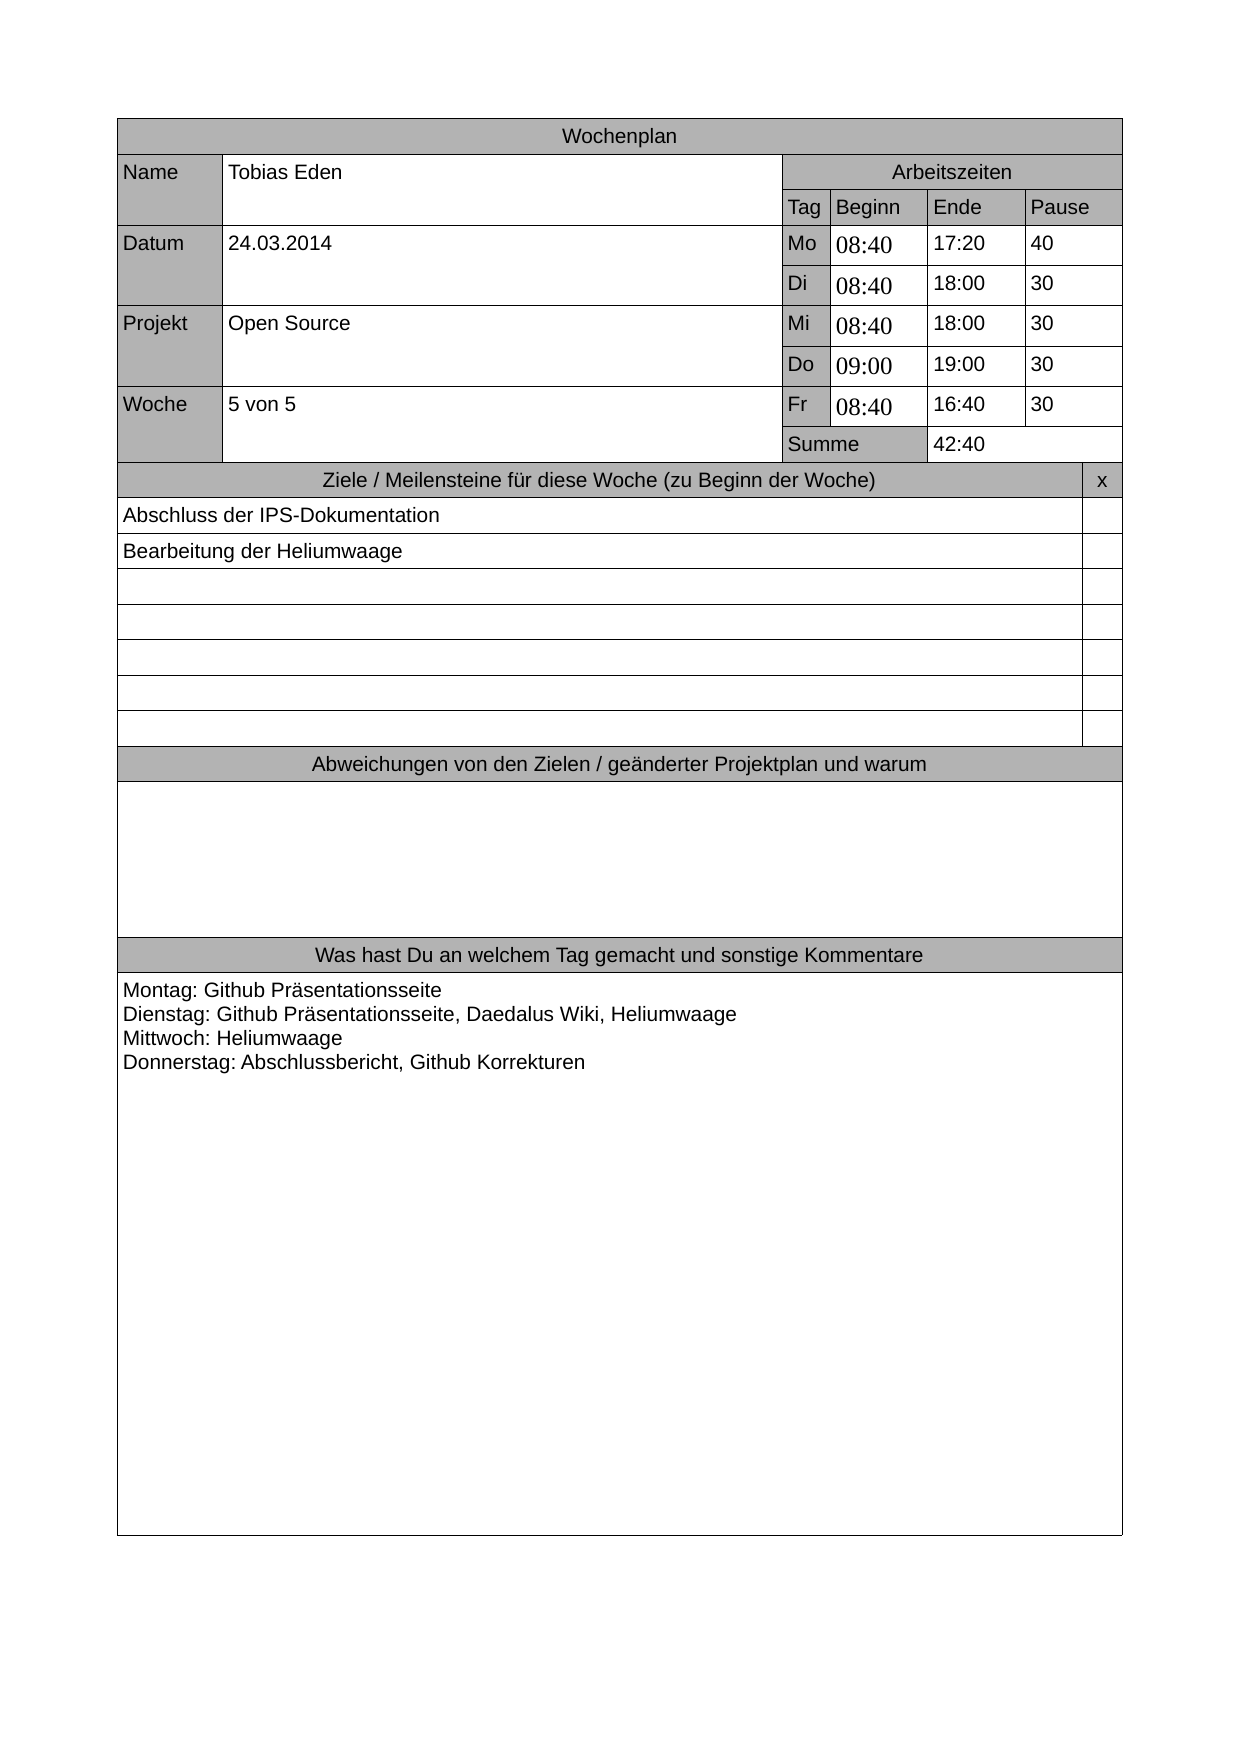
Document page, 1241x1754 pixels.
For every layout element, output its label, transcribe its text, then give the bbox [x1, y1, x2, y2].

table_cell 5 von 5 [223, 387, 782, 462]
table_cell [1083, 534, 1122, 568]
table_cell Mo [783, 226, 830, 265]
table_cell 40 [1026, 226, 1122, 265]
table_cell 17:20 [928, 226, 1025, 265]
table_cell [1083, 676, 1122, 710]
table_cell Datum [118, 226, 222, 305]
table_cell Open Source [223, 306, 782, 386]
table_cell Montag: Github Präsentationsseite Dienstag: Github Präsentationsseite, Daedalus Wiki, Heliumwaage Mittwoch: Heliumwaage Donnerstag: Abschlussbericht, Github Korrekturen [118, 973, 1122, 1535]
table_cell Was hast Du an welchem Tag gemacht und sonstige Kommentare [118, 938, 1122, 972]
table_cell Name [118, 155, 222, 225]
table_cell [1083, 569, 1122, 604]
table_cell 30 [1026, 387, 1122, 426]
table_cell Projekt [118, 306, 222, 386]
table_cell 18:00 [928, 266, 1025, 305]
table_cell x [1083, 463, 1122, 497]
table_cell [1083, 640, 1122, 675]
table_cell [118, 676, 1082, 710]
table_cell Ziele / Meilensteine für diese Woche (zu Beginn der Woche) [118, 463, 1082, 497]
table_cell Beginn [831, 190, 927, 225]
table_header Wochenplan [118, 119, 1122, 154]
table_cell Abweichungen von den Zielen / geänderter Projektplan und warum [118, 747, 1122, 781]
table_cell Arbeitszeiten [783, 155, 1122, 189]
table_cell 19:00 [928, 347, 1025, 386]
table_cell 08:40 [831, 266, 927, 305]
table_cell Ende [928, 190, 1025, 225]
table_cell 08:40 [831, 226, 927, 265]
table_cell [118, 711, 1082, 746]
table_cell 16:40 [928, 387, 1025, 426]
table_cell 42:40 [928, 427, 1122, 462]
table_cell Do [783, 347, 830, 386]
table_cell [1083, 498, 1122, 533]
table_cell 30 [1026, 306, 1122, 346]
table_cell Woche [118, 387, 222, 462]
table_cell Summe [783, 427, 927, 462]
table_cell 24.03.2014 [223, 226, 782, 305]
table_cell [1083, 711, 1122, 746]
table_cell 09:00 [831, 347, 927, 386]
table_cell Fr [783, 387, 830, 426]
table_cell Bearbeitung der Heliumwaage [118, 534, 1082, 568]
table_cell Tag [783, 190, 830, 225]
table_cell Abschluss der IPS-Dokumentation [118, 498, 1082, 533]
table_cell [118, 605, 1082, 639]
table_cell Mi [783, 306, 830, 346]
table_cell [118, 569, 1082, 604]
table_cell 30 [1026, 347, 1122, 386]
table_cell Di [783, 266, 830, 305]
table_cell 18:00 [928, 306, 1025, 346]
table_cell [118, 640, 1082, 675]
table_cell Pause [1026, 190, 1122, 225]
table_cell [118, 782, 1122, 937]
table_cell Tobias Eden [223, 155, 782, 225]
table_cell [1083, 605, 1122, 639]
table_cell 08:40 [831, 306, 927, 346]
table_cell 08:40 [831, 387, 927, 426]
table_cell 30 [1026, 266, 1122, 305]
